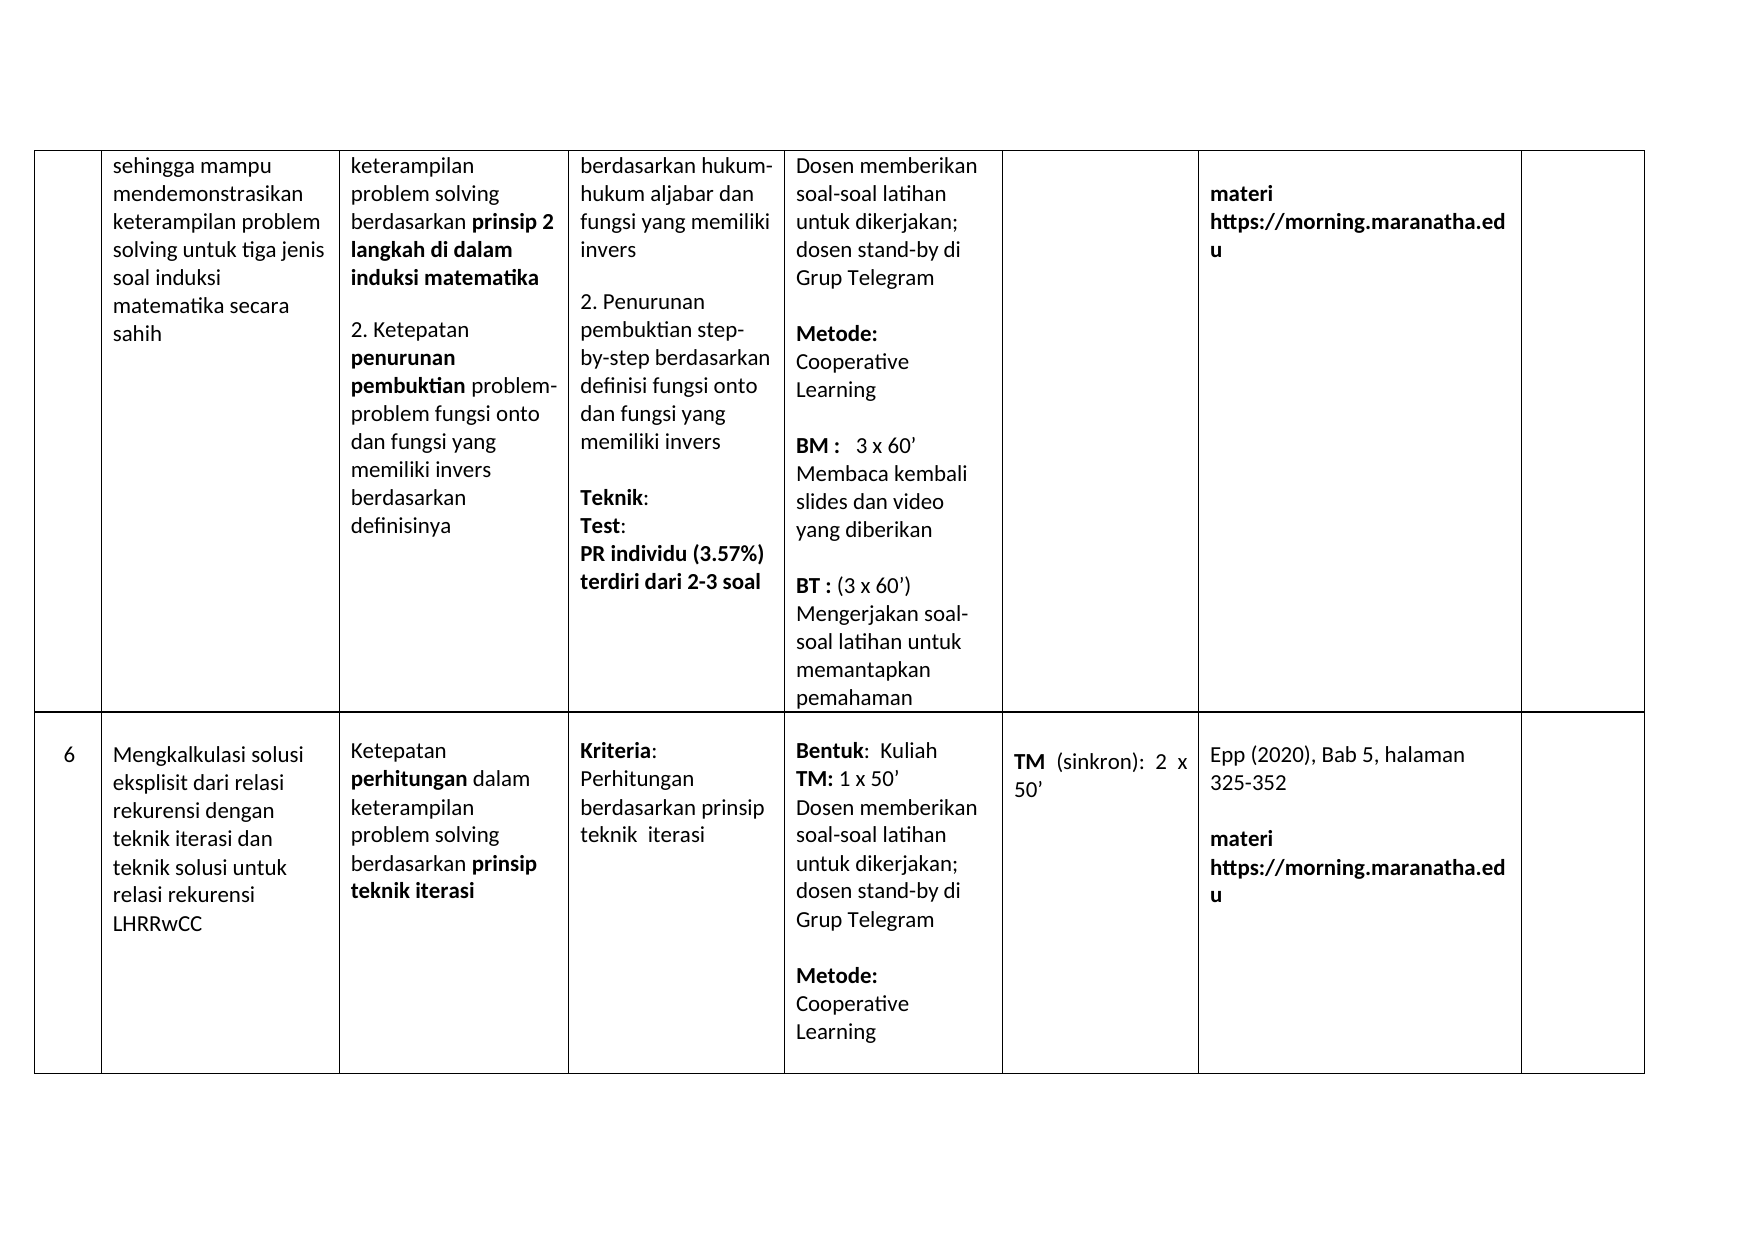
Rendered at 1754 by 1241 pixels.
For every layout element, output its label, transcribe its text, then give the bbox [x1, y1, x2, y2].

table_cell sehingga mampu mendemonstrasikan keterampilan problem solving untuk tiga jenis soal induksi matematika secara sahih [102, 151, 339, 711]
table_cell berdasarkan hukum-hukum aljabar dan fungsi yang memiliki invers 2. Penurunan pembuktian step-by-step berdasarkan definisi fungsi onto dan fungsi yang memiliki invers Teknik: Test: PR individu (3.57%) terdiri dari 2-3 soal [569, 151, 784, 711]
table_cell TM (sinkron): 2 x 50’ [1003, 713, 1198, 1073]
table_cell keterampilan problem solving berdasarkan prinsip 2 langkah di dalam induksi matematika 2. Ketepatan penurunan pembuktian problem-problem fungsi onto dan fungsi yang memiliki invers berdasarkan definisinya [340, 151, 568, 711]
table_cell Mengkalkulasi solusi eksplisit dari relasi rekurensi dengan teknik iterasi dan teknik solusi untuk relasi rekurensi LHRRwCC [102, 713, 339, 1073]
table_cell [1522, 713, 1644, 1073]
table_cell Kriteria: Perhitungan berdasarkan prinsip teknik iterasi [569, 713, 784, 1073]
table_cell Ketepatan perhitungan dalam keterampilan problem solving berdasarkan prinsip teknik iterasi [340, 713, 568, 1073]
table_cell materi https://morning.maranatha.edu [1199, 151, 1521, 711]
table_cell [35, 151, 101, 711]
table_cell [1003, 151, 1198, 711]
table_cell [1522, 151, 1644, 711]
table_cell Bentuk: Kuliah TM: 1 x 50’ Dosen memberikan soal-soal latihan untuk dikerjakan; dosen stand-by di Grup Telegram Metode: Cooperative Learning [785, 713, 1002, 1073]
table_cell 6 [35, 713, 101, 1073]
table_cell Epp (2020), Bab 5, halaman 325-352 materi https://morning.maranatha.edu [1199, 713, 1521, 1073]
table_cell Dosen memberikan soal-soal latihan untuk dikerjakan; dosen stand-by di Grup Telegram Metode: Cooperative Learning BM : 3 x 60’ Membaca kembali slides dan video yang diberikan BT : (3 x 60’) Mengerjakan soal-soal latihan untuk memantapkan pemahaman [785, 151, 1002, 711]
